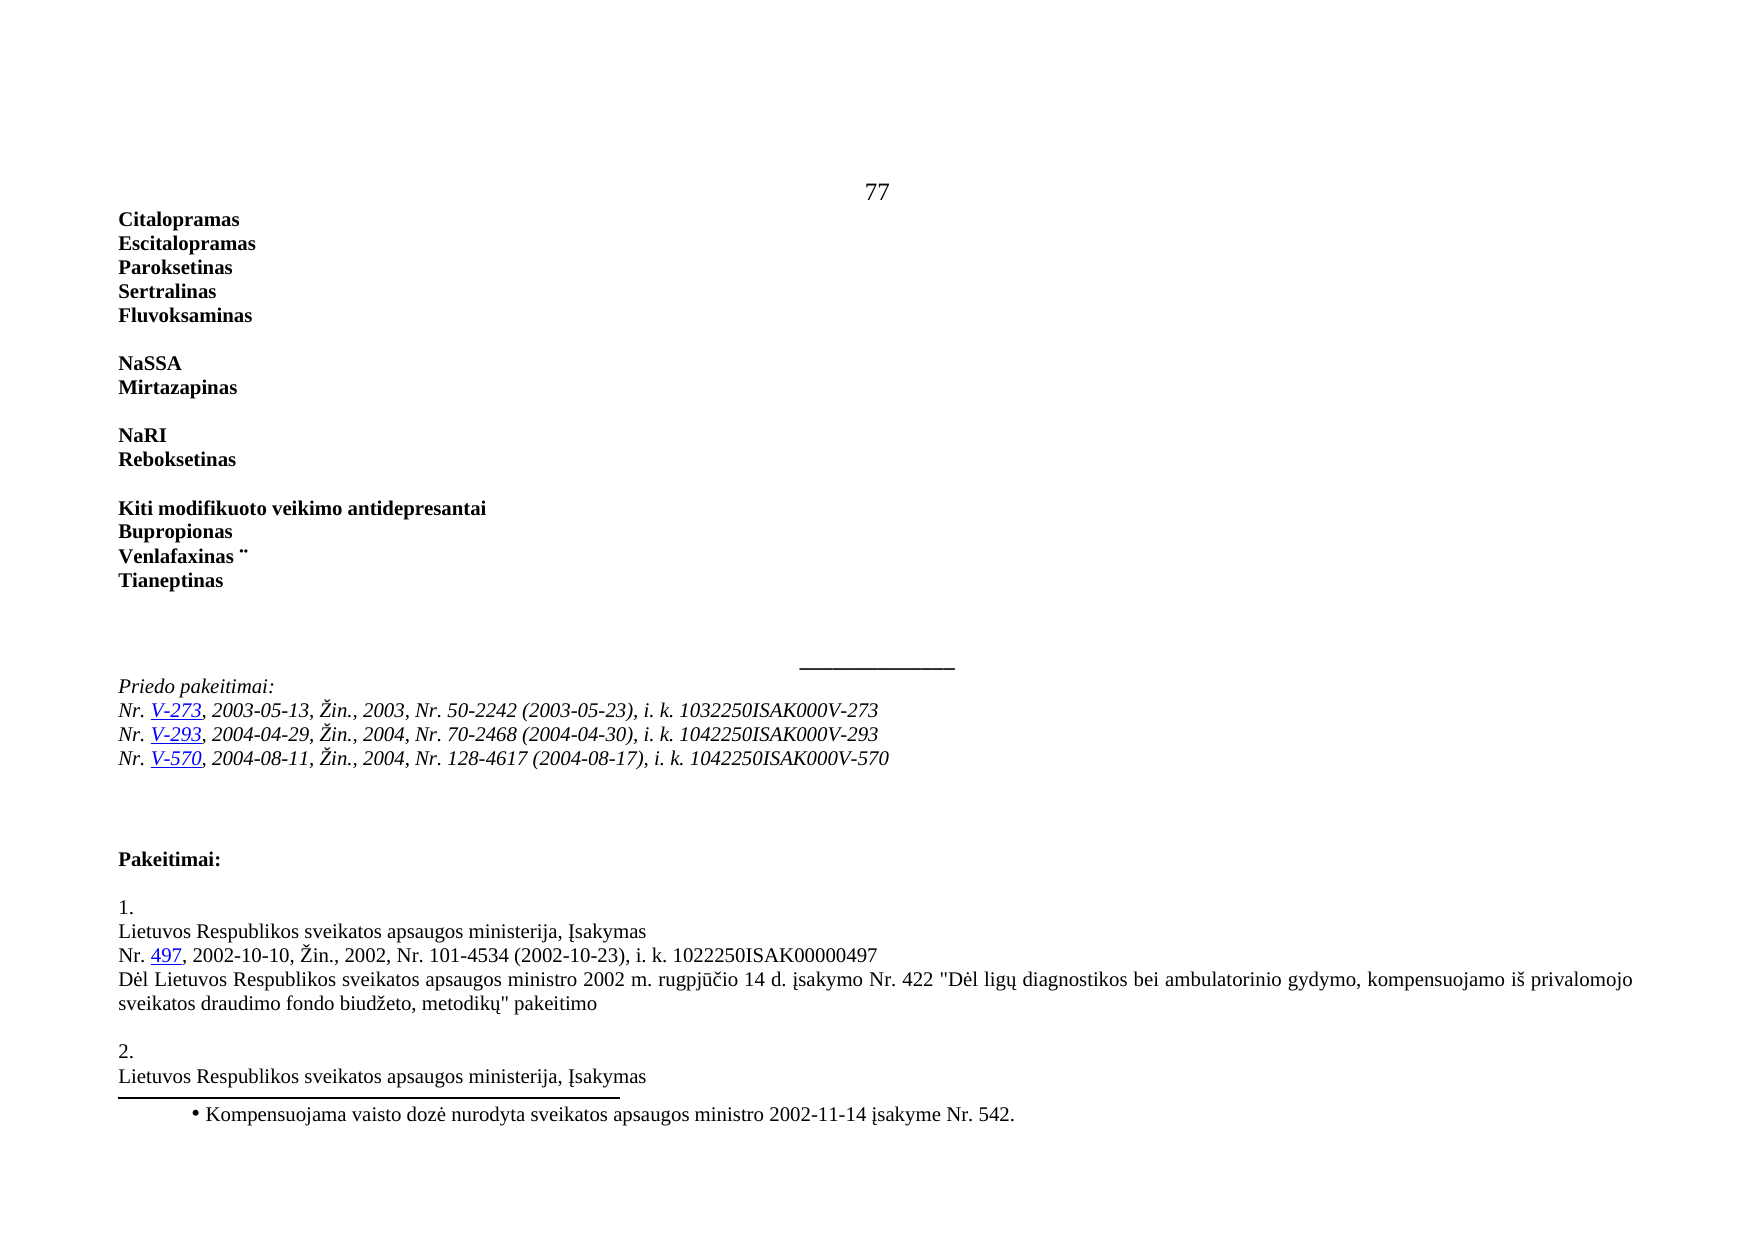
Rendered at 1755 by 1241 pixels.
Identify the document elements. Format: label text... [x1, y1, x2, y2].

text Escitalopramas [118, 231, 1636, 255]
text Mirtazapinas [118, 375, 1636, 399]
text Nr. V-293, 2004-04-29, Žin., 2004, Nr. 70-2468 (2004-04-30), i. k. 1042250ISAK000V-293 [118, 722, 1636, 746]
text Sertralinas [118, 279, 1636, 303]
text Lietuvos Respublikos sveikatos apsaugos ministerija, Įsakymas [118, 919, 1636, 943]
text 1. [118, 895, 1636, 919]
text ______________ [118, 640, 1636, 674]
text Paroksetinas [118, 255, 1636, 279]
text NaRI [118, 423, 1636, 447]
text Nr. V-273, 2003-05-13, Žin., 2003, Nr. 50-2242 (2003-05-23), i. k. 1032250ISAK000V-273 [118, 698, 1636, 722]
text Lietuvos Respublikos sveikatos apsaugos ministerija, Įsakymas [118, 1063, 1636, 1088]
text Tianeptinas [118, 568, 1636, 592]
text Bupropionas [118, 519, 1636, 543]
text Kiti modifikuoto veikimo antidepresantai [118, 495, 1636, 519]
text Reboksetinas [118, 447, 1636, 471]
text 2. [118, 1039, 1636, 1063]
text Nr. 497, 2002-10-10, Žin., 2002, Nr. 101-4534 (2002-10-23), i. k. 1022250ISAK00000497 [118, 943, 1636, 967]
text Dėl Lietuvos Respublikos sveikatos apsaugos ministro 2002 m. rugpjūčio 14 d. įsakymo Nr. 422 "Dėl ligų diagnostikos bei ambulatorinio gydymo, kompensuojamo iš privalomojo sveikatos draudimo fondo biudžeto, metodikų" pakeitimo [118, 967, 1636, 1015]
text NaSSA [118, 351, 1636, 375]
text Venlafaxinas • [118, 543, 1636, 568]
text Fluvoksaminas [118, 303, 1636, 327]
text Priedo pakeitimai: [118, 674, 1636, 698]
text Kompensuojama vaisto dozė nurodyta sveikatos apsaugos ministro 2002-11-14 įsakyme Nr. 542. [118, 1098, 1636, 1128]
text Citalopramas [118, 207, 1636, 231]
text Pakeitimai: [118, 847, 1636, 871]
text Nr. V-570, 2004-08-11, Žin., 2004, Nr. 128-4617 (2004-08-17), i. k. 1042250ISAK000V-570 [118, 746, 1636, 770]
